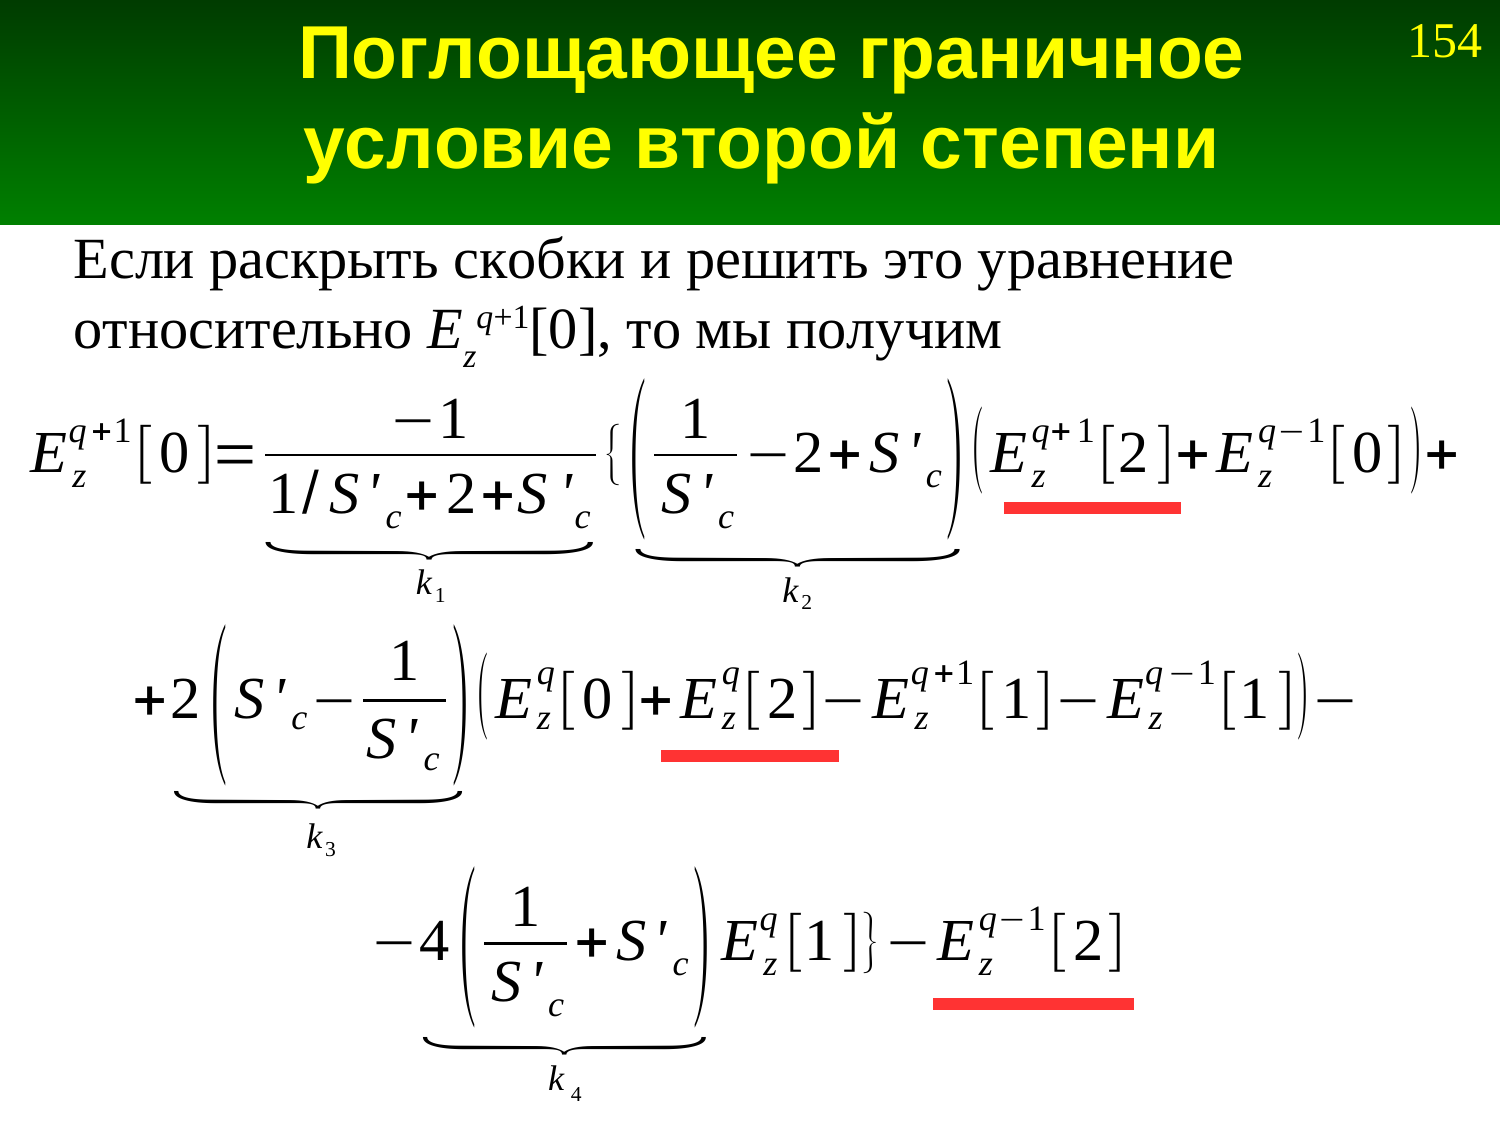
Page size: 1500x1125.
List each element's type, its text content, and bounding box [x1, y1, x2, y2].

chart [11, 375, 1478, 1105]
text_box Если раскрыть скобки и решить это уравнение относительно Ezq+1[0], то мы получим [59, 212, 1441, 375]
title Поглощающее граничное условие второй степени [123, 0, 1399, 192]
